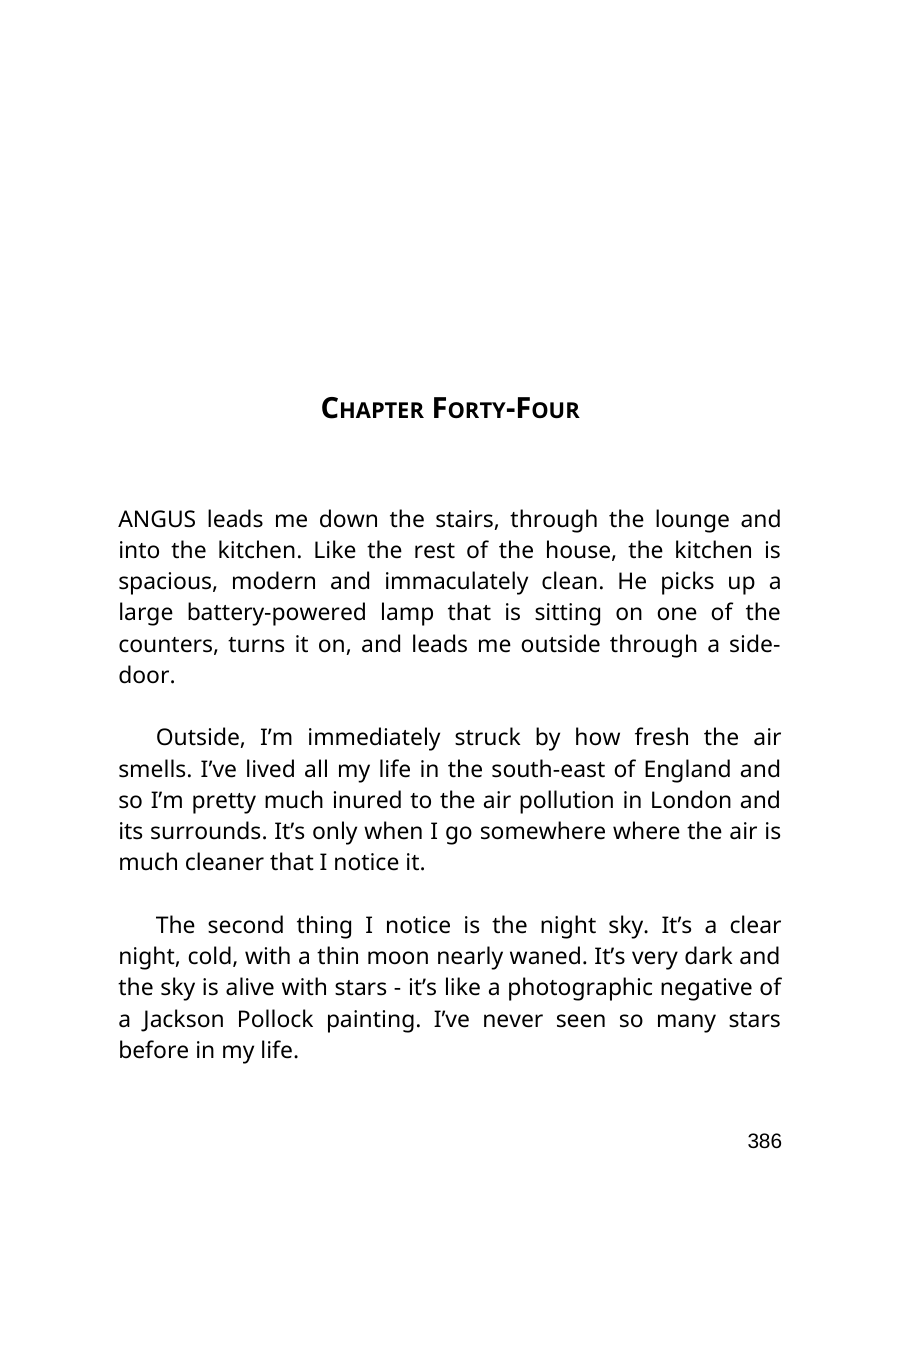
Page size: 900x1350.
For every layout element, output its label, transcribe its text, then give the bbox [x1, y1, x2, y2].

text CHAPTER FORTY-FOUR [118, 388, 782, 427]
text ANGUS leads me down the stairs, through the lounge and into the kitchen. Like the rest of the house, the kitchen is spacious, modern and immaculately clean. He picks up a large battery-powered lamp that is sitting on one of the counters, turns it on, and leads me outside through a side-door. [118, 502, 782, 690]
text The second thing I notice is the night sky. It’s a clear night, cold, with a thin moon nearly waned. It’s very dark and the sky is alive with stars - it’s like a photographic negative of a Jackson Pollock painting. I’ve never seen so many stars before in my life. [118, 909, 782, 1065]
text Outside, I’m immediately struck by how fresh the air smells. I’ve lived all my life in the south-east of England and so I’m pretty much inured to the air pollution in London and its surrounds. It’s only when I go somewhere where the air is much cleaner that I notice it. [118, 721, 782, 877]
